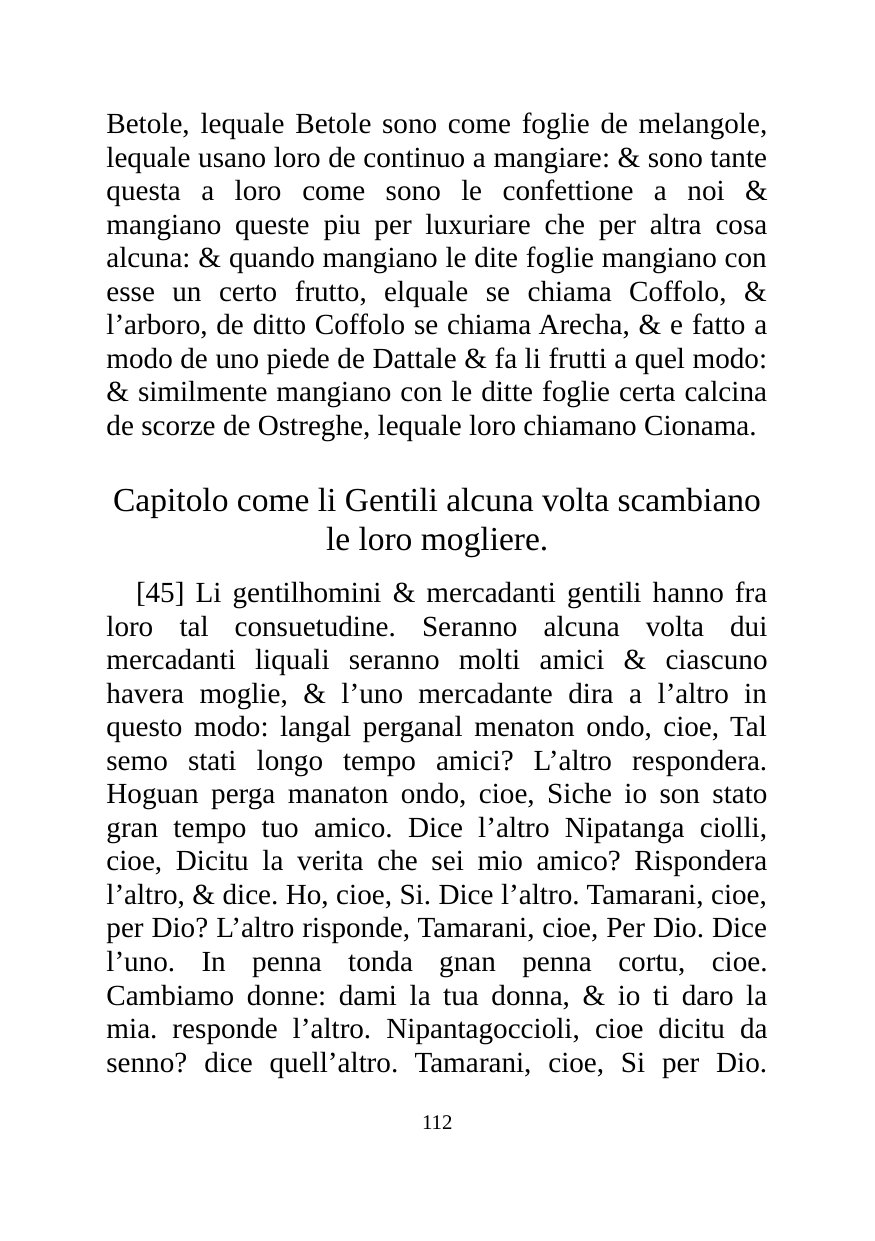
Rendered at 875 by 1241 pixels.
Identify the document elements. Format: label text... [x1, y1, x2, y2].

text Betole, lequale Betole sono come foglie de melangole, lequale usano loro de continuo a mangiare: & sono tante questa a loro come sono le confettione a noi & mangiano queste piu per luxuriare che per altra cosa alcuna: & quando mangiano le dite foglie mangiano con esse un certo frutto, elquale se chiama Coffolo, & l’arboro, de ditto Coffolo se chiama Arecha, & e fatto a modo de uno piede de Dattale & fa li frutti a quel modo: & similmente mangiano con le ditte foglie certa calcina de scorze de Ostreghe, lequale loro chiamano Cionama. [106, 106, 768, 442]
text [45] Li gentilhomini & mercadanti gentili hanno fra loro tal consuetudine. Seranno alcuna volta dui mercadanti liquali seranno molti amici & ciascuno havera moglie, & l’uno mercadante dira a l’altro in questo modo: langal perganal menaton ondo, cioe, Tal semo stati longo tempo amici? L’altro respondera. Hoguan perga manaton ondo, cioe, Siche io son stato gran tempo tuo amico. Dice l’altro Nipatanga ciolli, cioe, Dicitu la verita che sei mio amico? Rispondera l’altro, & dice. Ho, cioe, Si. Dice l’altro. Tamarani, cioe, per Dio? L’altro risponde, Tamarani, cioe, Per Dio. Dice l’uno. In penna tonda gnan penna cortu, cioe. Cambiamo donne: dami la tua donna, & io ti daro la mia. responde l’altro. Nipantagoccioli, cioe dicitu da senno? dice quell’altro. Tamarani, cioe, Si per Dio. [106, 575, 768, 1078]
subtitle Capitolo come li Gentili alcuna volta scambiano le loro mogliere. [106, 480, 768, 557]
